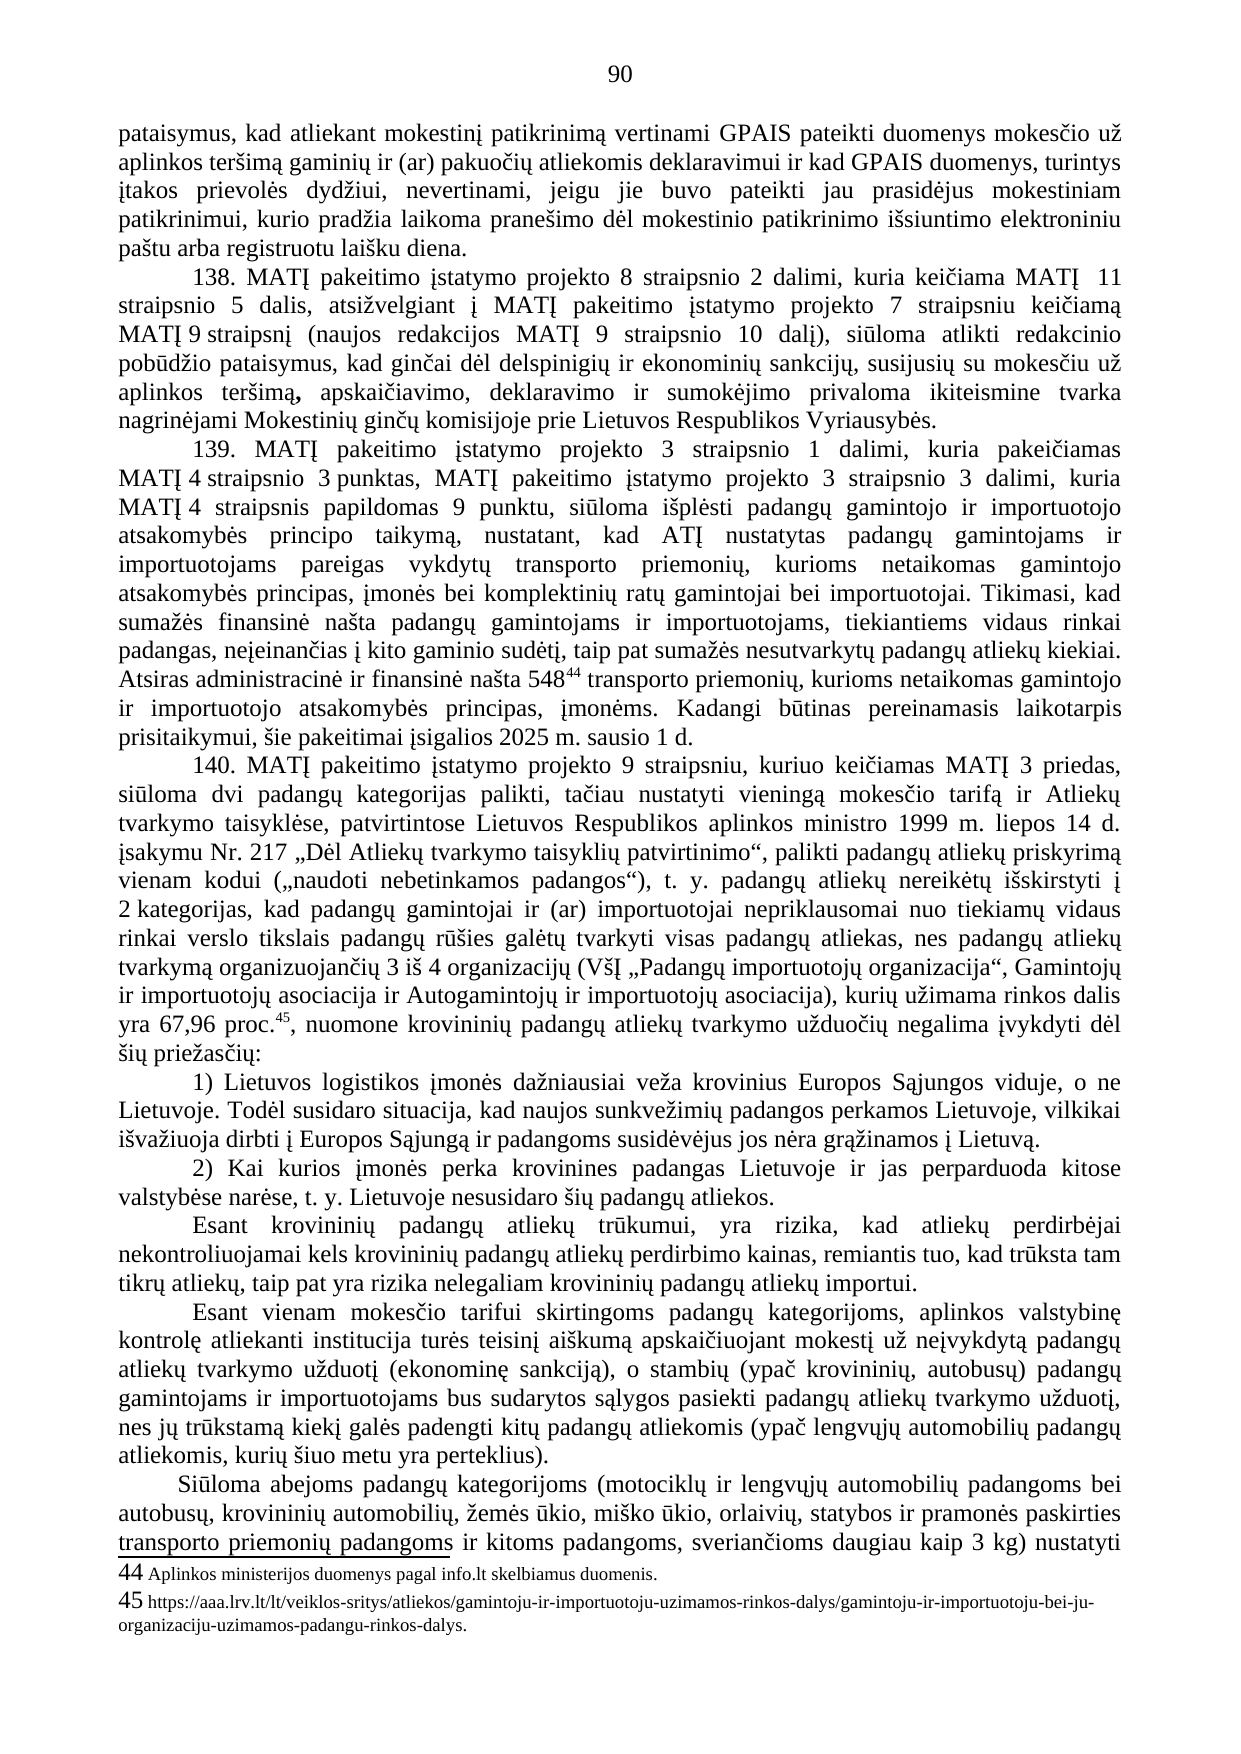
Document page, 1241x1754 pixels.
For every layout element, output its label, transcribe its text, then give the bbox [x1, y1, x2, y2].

text 139. MATĮ pakeitimo įstatymo projekto 3 straipsnio 1 dalimi, kuria pakeičiamas MATĮ 4 straipsnio 3 punktas, MATĮ pakeitimo įstatymo projekto 3 straipsnio 3 dalimi, kuria MATĮ 4 straipsnis papildomas 9 punktu, siūloma išplėsti padangų gamintojo ir importuotojo atsakomybės principo taikymą, nustatant, kad ATĮ nustatytas padangų gamintojams ir importuotojams pareigas vykdytų transporto priemonių, kurioms netaikomas gamintojo atsakomybės principas, įmonės bei komplektinių ratų gamintojai bei importuotojai. Tikimasi, kad sumažės finansinė našta padangų gamintojams ir importuotojams, tiekiantiems vidaus rinkai padangas, neįeinančias į kito gaminio sudėtį, taip pat sumažės nesutvarkytų padangų atliekų kiekiai. Atsiras administracinė ir finansinė našta 548 transporto priemonių, kurioms netaikomas gamintojo ir importuotojo atsakomybės principas, įmonėms. Kadangi būtinas pereinamasis laikotarpis prisitaikymui, šie pakeitimai įsigalios 2025 m. sausio 1 d. [118, 434, 1122, 751]
text https://aaa.lrv.lt/lt/veiklos-sritys/atliekos/gamintoju-ir-importuotoju-uzimamos-rinkos-dalys/gamintoju-ir-importuotoju-bei-ju-organizaciju-uzimamos-padangu-rinkos-dalys. [118, 1586, 1122, 1636]
text Esant krovininių padangų atliekų trūkumui, yra rizika, kad atliekų perdirbėjai nekontroliuojamai kels krovininių padangų atliekų perdirbimo kainas, remiantis tuo, kad trūksta tam tikrų atliekų, taip pat yra rizika nelegaliam krovininių padangų atliekų importui. [118, 1211, 1122, 1297]
text Aplinkos ministerijos duomenys pagal info.lt skelbiamus duomenis. [118, 1557, 1122, 1586]
text Esant vienam mokesčio tarifui skirtingoms padangų kategorijoms, aplinkos valstybinę kontrolę atliekanti institucija turės teisinį aiškumą apskaičiuojant mokestį už neįvykdytą padangų atliekų tvarkymo užduotį (ekonominę sankciją), o stambių (ypač krovininių, autobusų) padangų gamintojams ir importuotojams bus sudarytos sąlygos pasiekti padangų atliekų tvarkymo užduotį, nes jų trūkstamą kiekį galės padengti kitų padangų atliekomis (ypač lengvųjų automobilių padangų atliekomis, kurių šiuo metu yra perteklius). [118, 1297, 1122, 1469]
text 140. MATĮ pakeitimo įstatymo projekto 9 straipsniu, kuriuo keičiamas MATĮ 3 priedas, siūloma dvi padangų kategorijas palikti, tačiau nustatyti vieningą mokesčio tarifą ir Atliekų tvarkymo taisyklėse, patvirtintose Lietuvos Respublikos aplinkos ministro 1999 m. liepos 14 d. įsakymu Nr. 217 „Dėl Atliekų tvarkymo taisyklių patvirtinimo“, palikti padangų atliekų priskyrimą vienam kodui („naudoti nebetinkamos padangos“), t. y. padangų atliekų nereikėtų išskirstyti į 2 kategorijas, kad padangų gamintojai ir (ar) importuotojai nepriklausomai nuo tiekiamų vidaus rinkai verslo tikslais padangų rūšies galėtų tvarkyti visas padangų atliekas, nes padangų atliekų tvarkymą organizuojančių 3 iš 4 organizacijų (VšĮ „Padangų importuotojų organizacija“, Gamintojų ir importuotojų asociacija ir Autogamintojų ir importuotojų asociacija), kurių užimama rinkos dalis yra 67,96 proc., nuomone krovininių padangų atliekų tvarkymo užduočių negalima įvykdyti dėl šių priežasčių: [118, 751, 1122, 1067]
text pataisymus, kad atliekant mokestinį patikrinimą vertinami GPAIS pateikti duomenys mokesčio už aplinkos teršimą gaminių ir (ar) pakuočių atliekomis deklaravimui ir kad GPAIS duomenys, turintys įtakos prievolės dydžiui, nevertinami, jeigu jie buvo pateikti jau prasidėjus mokestiniam patikrinimui, kurio pradžia laikoma pranešimo dėl mokestinio patikrinimo išsiuntimo elektroniniu paštu arba registruotu laišku diena. [118, 118, 1122, 262]
text 138. MATĮ pakeitimo įstatymo projekto 8 straipsnio 2 dalimi, kuria keičiama MATĮ 11 straipsnio 5 dalis, atsižvelgiant į MATĮ pakeitimo įstatymo projekto 7 straipsniu keičiamą MATĮ 9 straipsnį (naujos redakcijos MATĮ 9 straipsnio 10 dalį), siūloma atlikti redakcinio pobūdžio pataisymus, kad ginčai dėl delspinigių ir ekonominių sankcijų, susijusių su mokesčiu už aplinkos teršimą, apskaičiavimo, deklaravimo ir sumokėjimo privaloma ikiteismine tvarka nagrinėjami Mokestinių ginčų komisijoje prie Lietuvos Respublikos Vyriausybės. [118, 262, 1122, 434]
text 2) Kai kurios įmonės perka krovinines padangas Lietuvoje ir jas perparduoda kitose valstybėse narėse, t. y. Lietuvoje nesusidaro šių padangų atliekos. [118, 1153, 1122, 1211]
text 1) Lietuvos logistikos įmonės dažniausiai veža krovinius Europos Sąjungos viduje, o ne Lietuvoje. Todėl susidaro situacija, kad naujos sunkvežimių padangos perkamos Lietuvoje, vilkikai išvažiuoja dirbti į Europos Sąjungą ir padangoms susidėvėjus jos nėra grąžinamos į Lietuvą. [118, 1067, 1122, 1153]
text Siūloma abejoms padangų kategorijoms (motociklų ir lengvųjų automobilių padangoms bei autobusų, krovininių automobilių, žemės ūkio, miško ūkio, orlaivių, statybos ir pramonės paskirties transporto priemonių padangoms ir kitoms padangoms, sveriančioms daugiau kaip 3 kg) nustatyti [118, 1469, 1122, 1556]
